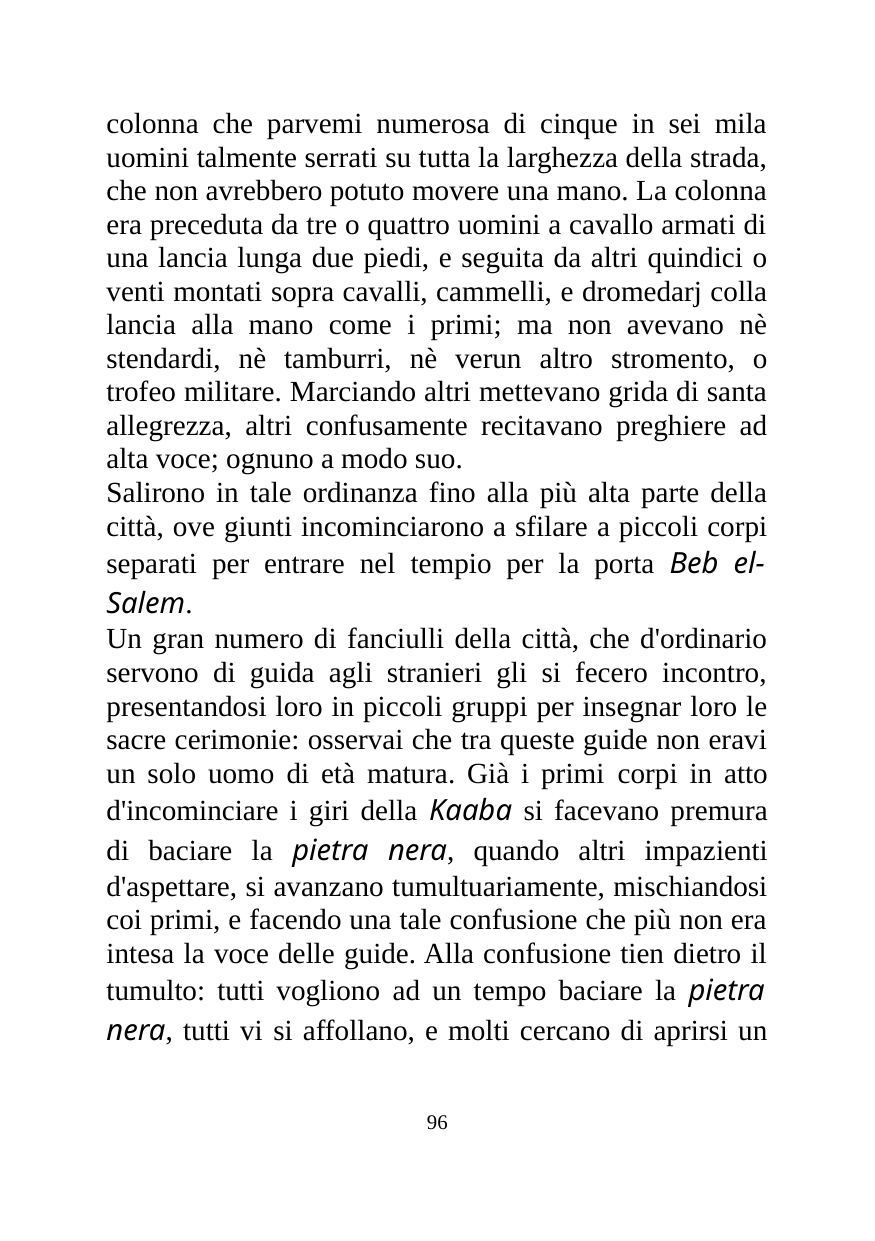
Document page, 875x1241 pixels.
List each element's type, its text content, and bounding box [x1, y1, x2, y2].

text Salirono in tale ordinanza fino alla più alta parte della città, ove giunti incominciarono a sfilare a piccoli corpi separati per entrare nel tempio per la porta Beb el-Salem. [106, 475, 768, 622]
text colonna che parvemi numerosa di cinque in sei mila uomini talmente serrati su tutta la larghezza della strada, che non avrebbero potuto movere una mano. La colonna era preceduta da tre o quattro uomini a cavallo armati di una lancia lunga due piedi, e seguita da altri quindici o venti montati sopra cavalli, cammelli, e dromedarj colla lancia alla mano come i primi; ma non avevano nè stendardi, nè tamburri, nè verun altro stromento, o trofeo militare. Marciando altri mettevano grida di santa allegrezza, altri confusamente recitavano preghiere ad alta voce; ognuno a modo suo. [106, 106, 768, 475]
text Un gran numero di fanciulli della città, che d'ordinario servono di guida agli stranieri gli si fecero incontro, presentandosi loro in piccoli gruppi per insegnar loro le sacre cerimonie: osservai che tra queste guide non eravi un solo uomo di età matura. Già i primi corpi in atto d'incominciare i giri della Kaaba si facevano premura di baciare la pietra nera, quando altri impazienti d'aspettare, si avanzano tumultuariamente, mischiandosi coi primi, e facendo una tale confusione che più non era intesa la voce delle guide. Alla confusione tien dietro il tumulto: tutti vogliono ad un tempo baciare la pietra nera, tutti vi si affollano, e molti cercano di aprirsi un [106, 622, 768, 1049]
